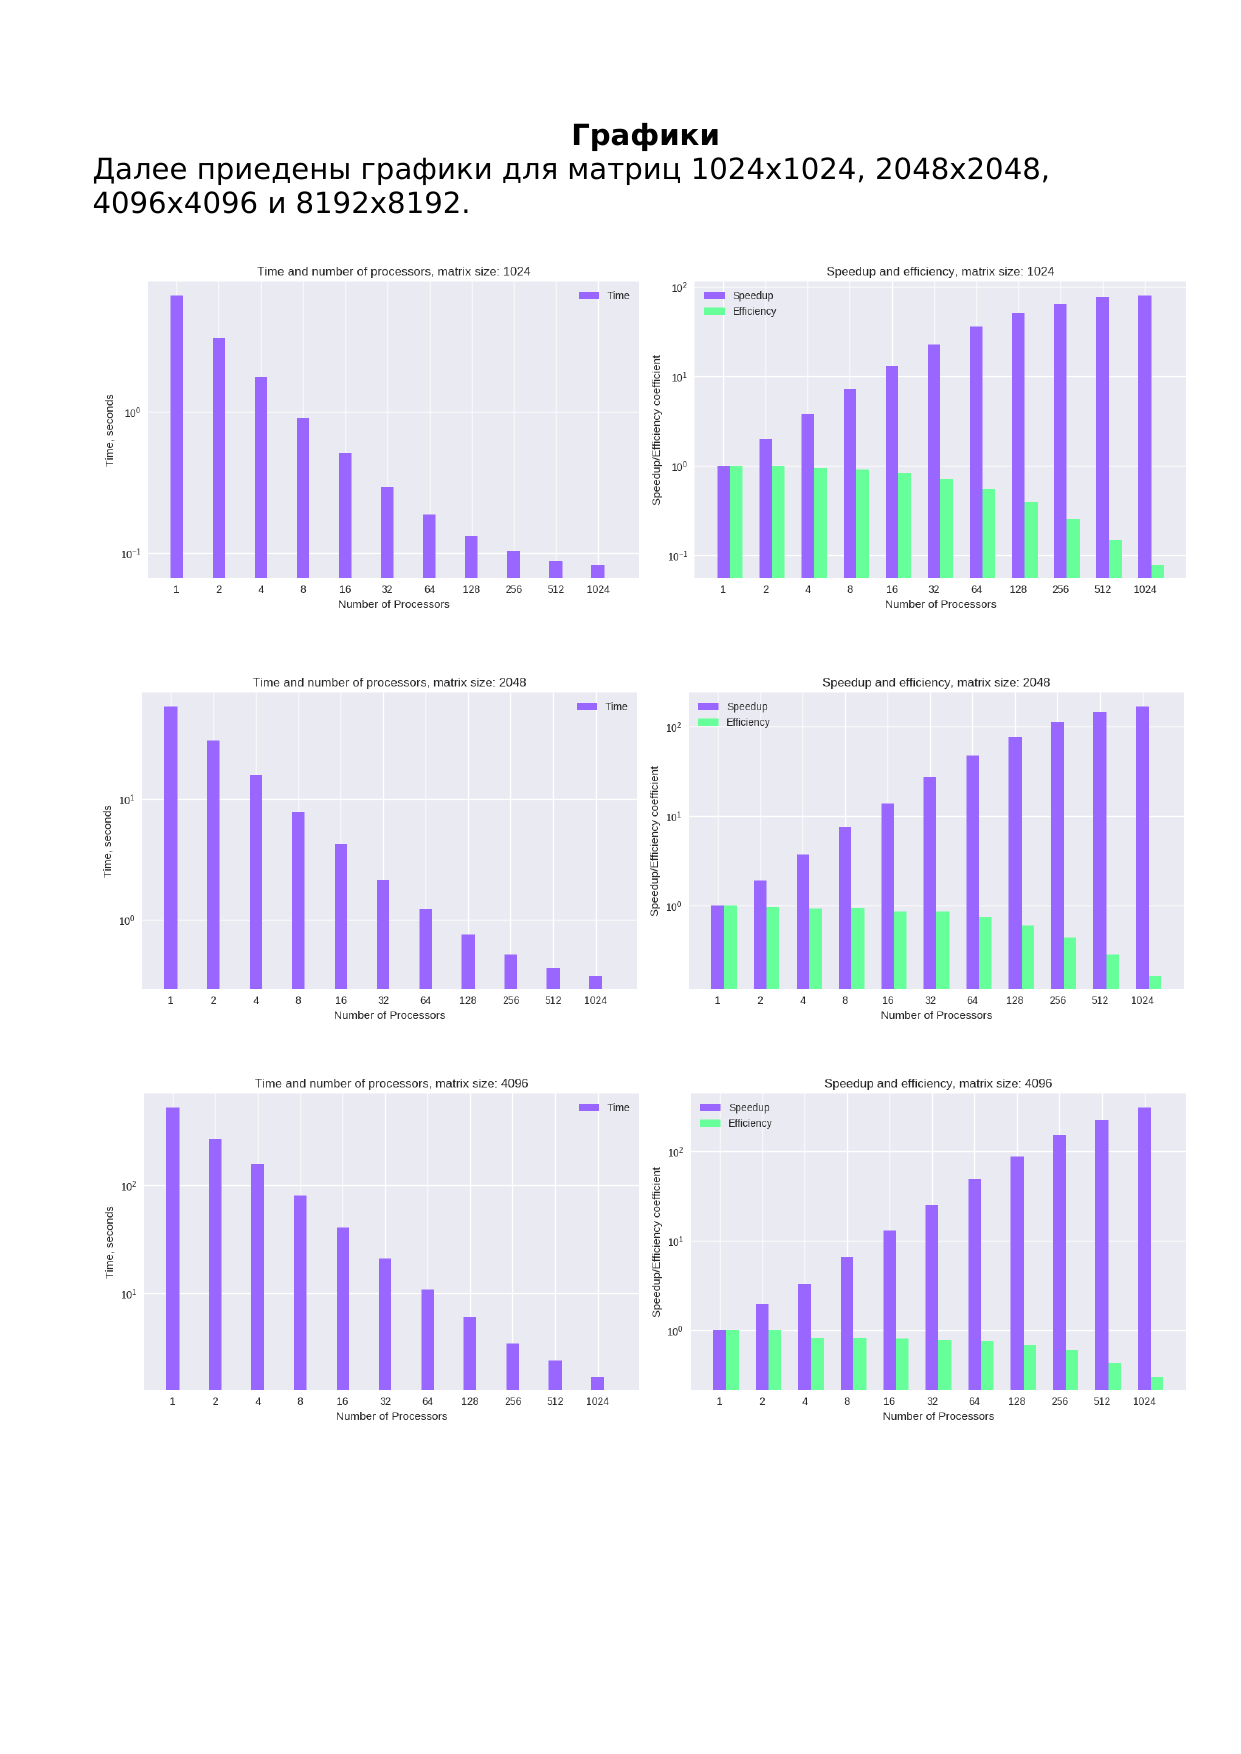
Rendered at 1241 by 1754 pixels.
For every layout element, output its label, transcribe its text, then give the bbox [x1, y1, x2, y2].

picture [92, 1065, 1199, 1435]
picture [92, 253, 1199, 623]
picture [90, 664, 1197, 1034]
text Далее приедены графики для матриц 1024x1024, 2048x2048, 4096x4096 и 8192x8192. [92, 152, 1198, 220]
text Графики [92, 118, 1198, 152]
